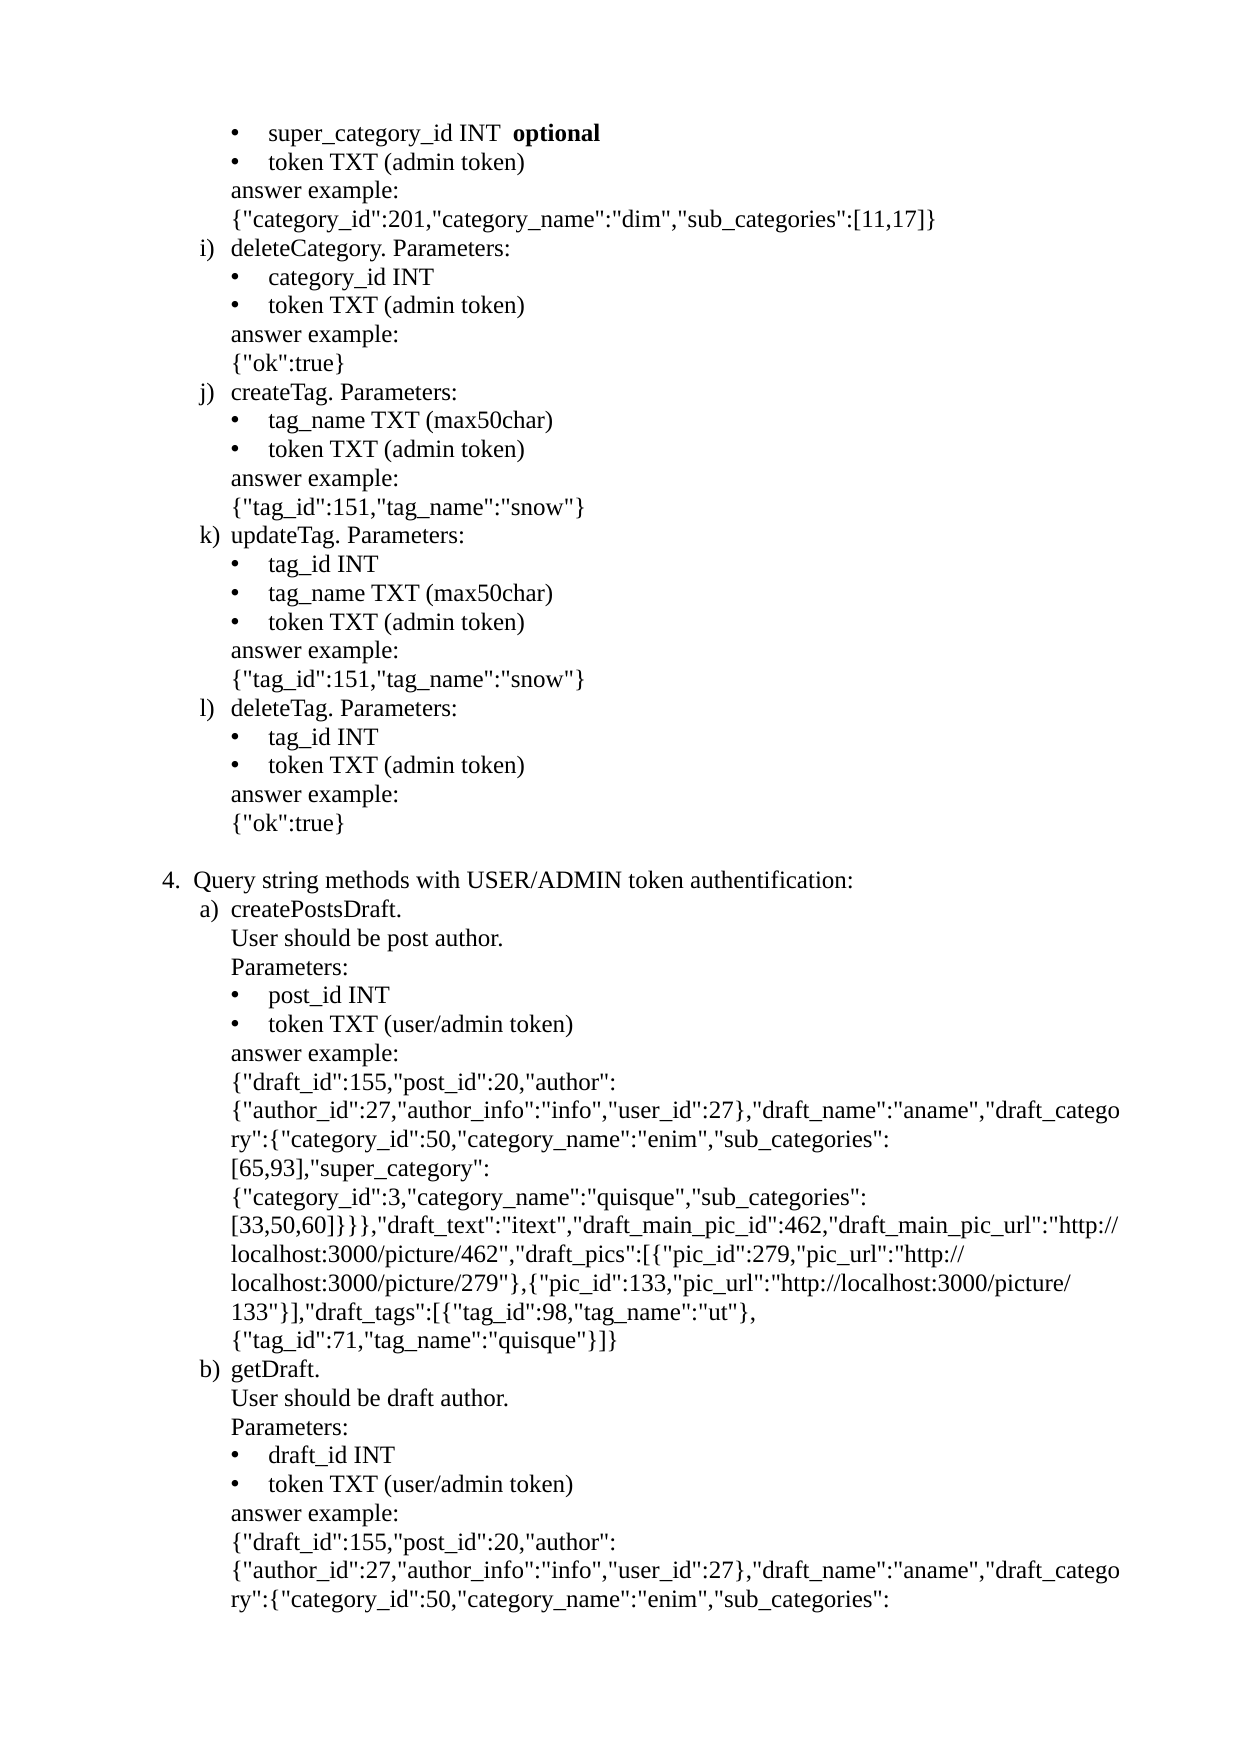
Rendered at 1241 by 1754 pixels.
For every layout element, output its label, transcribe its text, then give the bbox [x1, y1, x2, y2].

list Parameters: [193, 952, 1122, 981]
list {"tag_id":151,"tag_name":"snow"} [193, 664, 1122, 693]
list User should be draft author. [193, 1383, 1122, 1412]
list token TXT (user/admin token) [231, 1469, 1122, 1498]
list draft_id INT [231, 1441, 1122, 1469]
list Parameters: [193, 1412, 1122, 1441]
list tag_id INT [231, 722, 1122, 751]
list updateTag. Parameters: [193, 521, 1122, 549]
list token TXT (admin token) [231, 434, 1122, 463]
list {"draft_id":155,"post_id":20,"author":{"author_id":27,"author_info":"info","user_id":27},"draft_name":"aname","draft_category":{"category_id":50,"category_name":"enim","sub_categories": [193, 1527, 1122, 1613]
list tag_name TXT (max50char) [231, 406, 1122, 434]
list createTag. Parameters: [193, 377, 1122, 406]
list answer example: [193, 1038, 1122, 1067]
list post_id INT [231, 981, 1122, 1009]
list token TXT (admin token) [231, 291, 1122, 319]
list deleteTag. Parameters: [193, 693, 1122, 722]
list answer example: [193, 1498, 1122, 1527]
list super_category_id INT optional [231, 118, 1122, 147]
list token TXT (admin token) [231, 607, 1122, 636]
list answer example: [193, 463, 1122, 492]
list User should be post author. [193, 923, 1122, 952]
list token TXT (admin token) [231, 751, 1122, 779]
list token TXT (user/admin token) [231, 1009, 1122, 1038]
list Query string methods with USER/ADMIN token authentification: [156, 866, 1122, 894]
list deleteCategory. Parameters: [193, 233, 1122, 262]
list {"category_id":201,"category_name":"dim","sub_categories":[11,17]} [193, 204, 1122, 233]
list tag_name TXT (max50char) [231, 578, 1122, 607]
list answer example: [193, 319, 1122, 348]
list createPostsDraft. [193, 894, 1122, 923]
list {"ok":true} [193, 348, 1122, 377]
list {"draft_id":155,"post_id":20,"author":{"author_id":27,"author_info":"info","user_id":27},"draft_name":"aname","draft_category":{"category_id":50,"category_name":"enim","sub_categories":[65,93],"super_category":{"category_id":3,"category_name":"quisque","sub_categories":[33,50,60]}}},"draft_text":"itext","draft_main_pic_id":462,"draft_main_pic_url":"http://localhost:3000/picture/462","draft_pics":[{"pic_id":279,"pic_url":"http://localhost:3000/picture/279"},{"pic_id":133,"pic_url":"http://localhost:3000/picture/133"}],"draft_tags":[{"tag_id":98,"tag_name":"ut"},{"tag_id":71,"tag_name":"quisque"}]} [193, 1067, 1122, 1354]
list token TXT (admin token) [231, 147, 1122, 176]
list answer example: [193, 636, 1122, 664]
list {"tag_id":151,"tag_name":"snow"} [193, 492, 1122, 521]
list tag_id INT [231, 549, 1122, 578]
list {"ok":true} [193, 808, 1122, 837]
list category_id INT [231, 262, 1122, 291]
list answer example: [193, 176, 1122, 204]
list answer example: [193, 779, 1122, 808]
list getDraft. [193, 1354, 1122, 1383]
